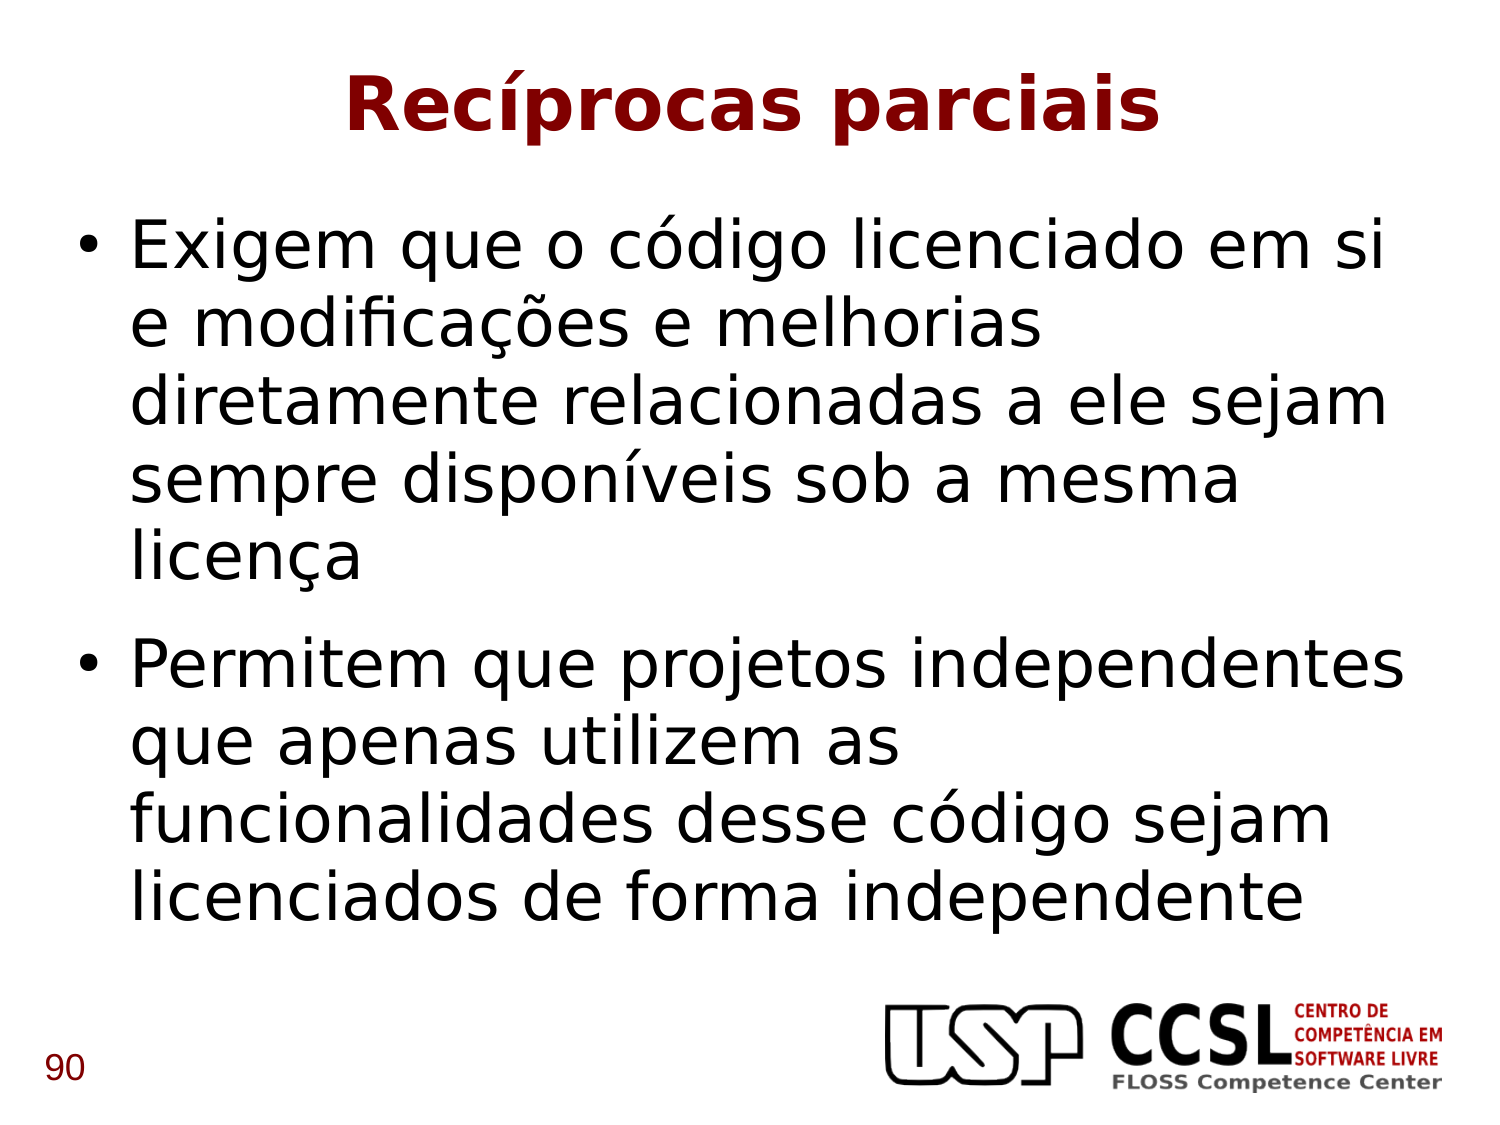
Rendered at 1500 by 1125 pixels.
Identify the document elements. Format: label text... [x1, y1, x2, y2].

title Recíprocas parciais [59, 29, 1447, 180]
list Exigem que o código licenciado em si e modificações e melhorias diretamente relacionadas a ele sejam sempre disponíveis sob a mesma licença Permitem que projetos independentes que apenas utilizem as funcionalidades desse código sejam licenciados de forma independente [59, 206, 1447, 950]
picture [885, 1003, 1442, 1093]
